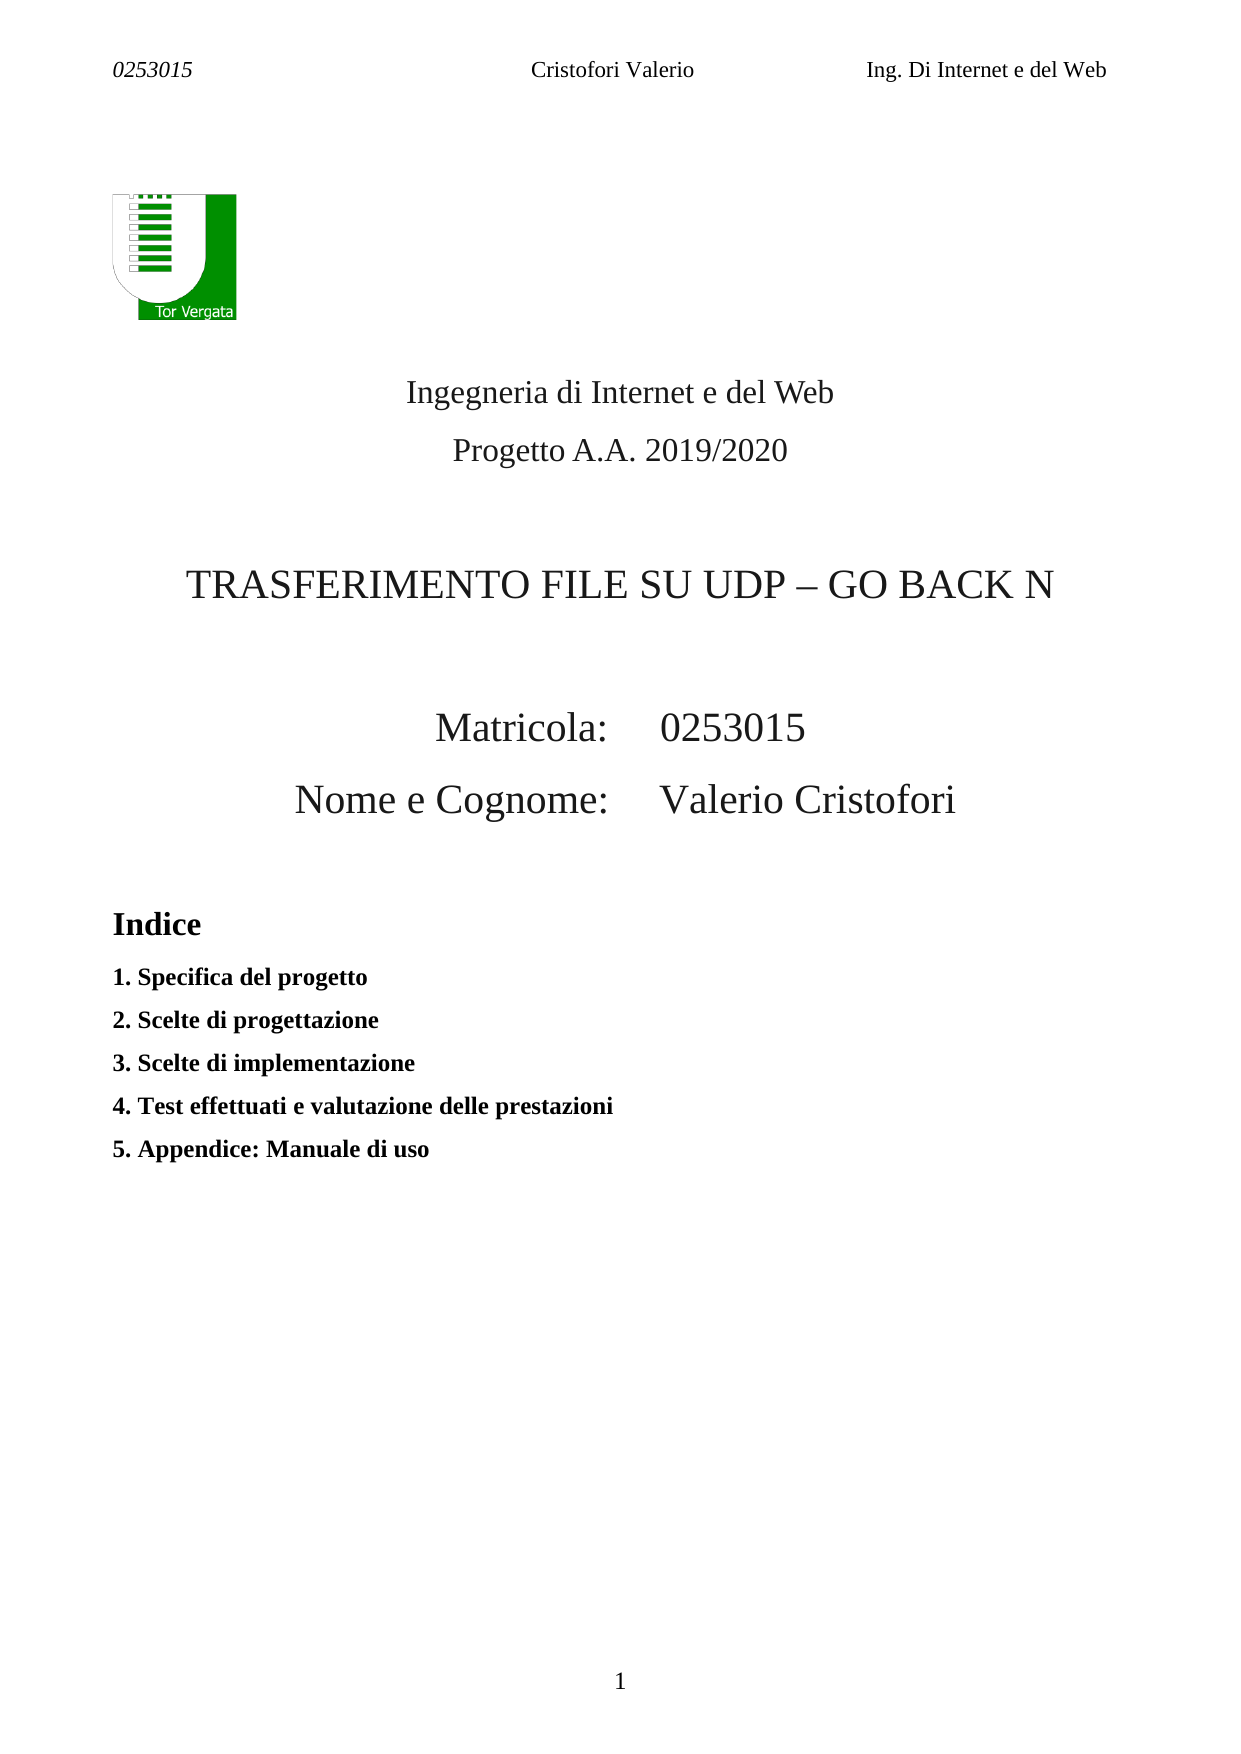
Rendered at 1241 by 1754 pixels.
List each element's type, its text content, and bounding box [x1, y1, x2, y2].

title Progetto A.A. 2019/2020 [112, 430, 1128, 468]
table_header [615, 193, 1128, 319]
text 4. Test effettuati e valutazione delle prestazioni [112, 1091, 1128, 1120]
title TRASFERIMENTO FILE SU UDP – GO BACK N [112, 559, 1128, 607]
text 3. Scelte di implementazione [112, 1048, 1128, 1077]
text 5. Appendice: Manuale di uso [112, 1134, 1128, 1163]
text 1. Specifica del progetto [112, 962, 1128, 990]
title Nome e Cognome: Valerio Cristofori [112, 775, 1128, 823]
table_header [101, 193, 112, 319]
table_header [237, 193, 614, 319]
picture [112, 193, 237, 320]
text 2. Scelte di progettazione [112, 1005, 1128, 1033]
text Indice [112, 904, 1128, 942]
title Ingegneria di Internet e del Web [112, 319, 1128, 411]
title Matricola: 0253015 [112, 703, 1128, 751]
